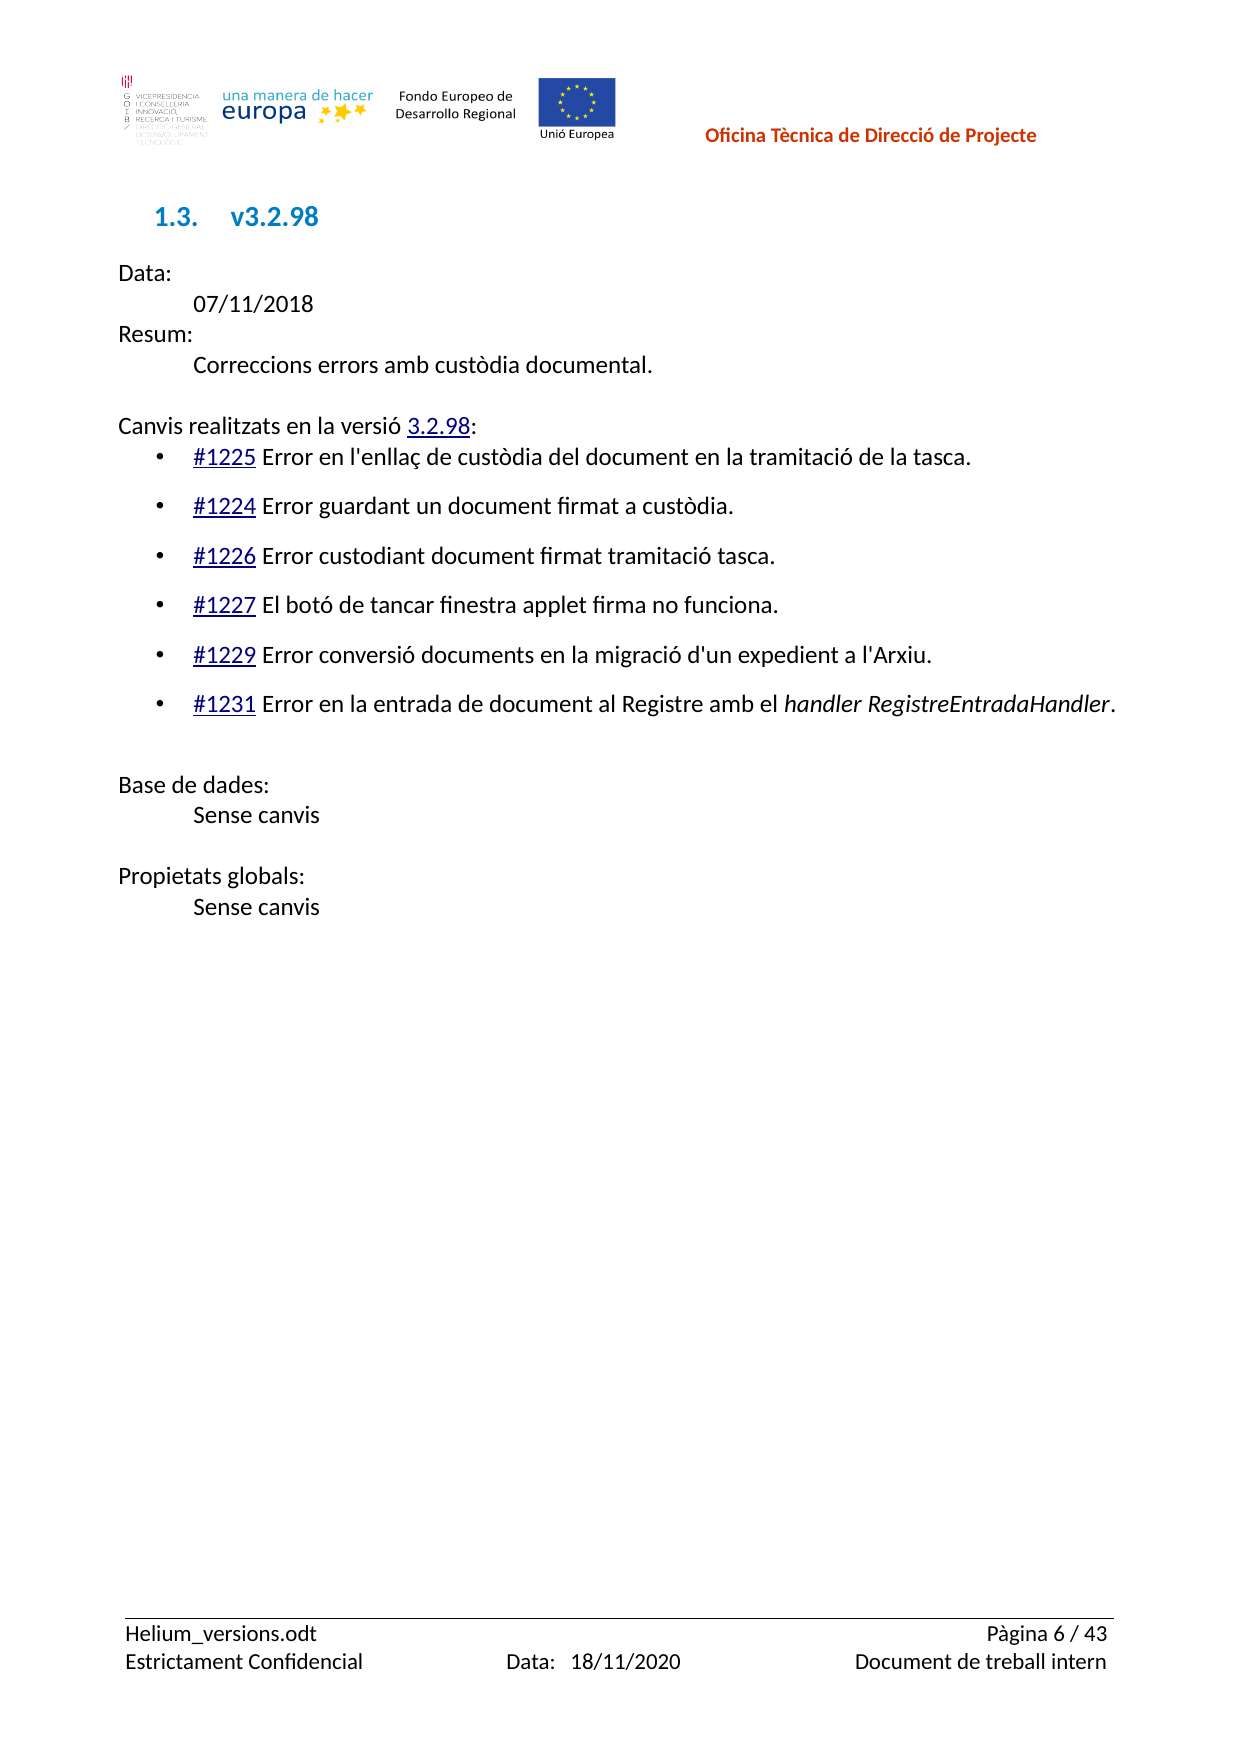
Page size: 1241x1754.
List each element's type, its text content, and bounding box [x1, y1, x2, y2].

text Resum: [118, 319, 1122, 349]
text Base de dades: [118, 769, 1122, 799]
picture [118, 73, 213, 147]
list #1227 El botó de tancar finestra applet firma no funciona. [156, 589, 1122, 620]
text Correccions errors amb custòdia documental. [118, 349, 1122, 380]
list #1225 Error en l'enllaç de custòdia del document en la tramitació de la tasca. [156, 441, 1122, 471]
list #1226 Error custodiant document firmat tramitació tasca. [156, 540, 1122, 570]
subtitle v3.2.98 [153, 198, 1122, 234]
text Data: [118, 258, 1122, 288]
text Canvis realitzats en la versió 3.2.98: [118, 410, 1122, 441]
text Sense canvis [118, 799, 1122, 830]
picture [219, 73, 621, 147]
text Sense canvis [118, 891, 1122, 921]
text Propietats globals: [118, 860, 1122, 891]
text 07/11/2018 [118, 288, 1122, 319]
list #1229 Error conversió documents en la migració d'un expedient a l'Arxiu. [156, 639, 1122, 669]
list #1224 Error guardant un document firmat a custòdia. [156, 490, 1122, 521]
list #1231 Error en la entrada de document al Registre amb el handler RegistreEntradaHandler. [156, 689, 1122, 719]
